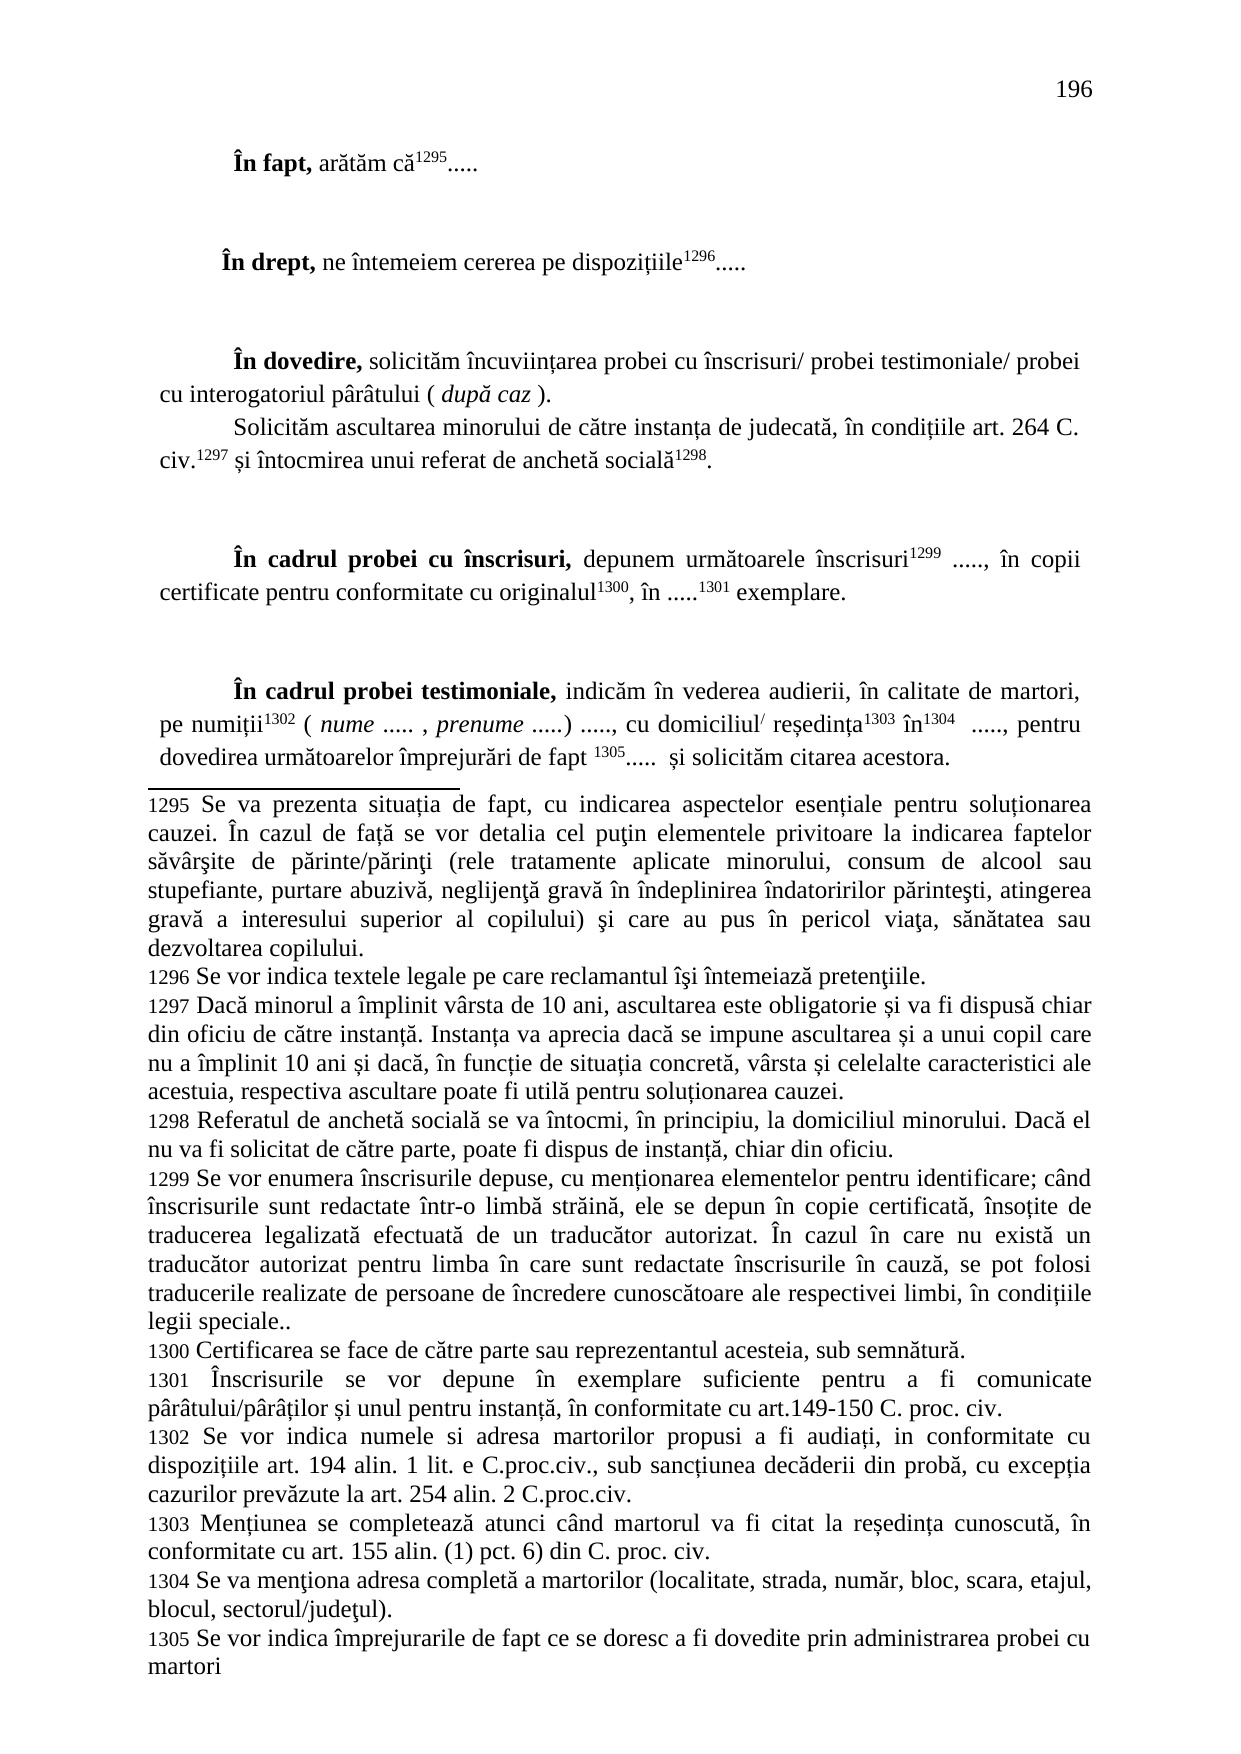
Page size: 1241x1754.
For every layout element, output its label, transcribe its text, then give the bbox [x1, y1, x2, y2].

text Solicităm ascultarea minorului de către instanța de judecată, în condițiile art. 264 C. civ. și întocmirea unui referat de anchetă socială. [159, 412, 1081, 473]
text Se va menţiona adresa completă a martorilor (localitate, strada, număr, bloc, scara, etajul, blocul, sectorul/judeţul). [148, 1565, 1093, 1623]
text În cadrul probei testimoniale, indicăm în vederea audierii, în calitate de martori, pe numiții ( nume ..... , prenume .....) ....., cu domiciliul/ reședința în ....., pentru dovedirea următoarelor împrejurări de fapt ..... și solicităm citarea acestora. [159, 676, 1081, 771]
text În drept, ne întemeiem cererea pe dispozițiile..... [148, 247, 1087, 275]
text Referatul de anchetă socială se va întocmi, în principiu, la domiciliul minorului. Dacă el nu va fi solicitat de către parte, poate fi dispus de instanță, chiar din oficiu. [148, 1105, 1093, 1163]
text În fapt, arătăm că..... [159, 148, 1081, 176]
text Se vor indica textele legale pe care reclamantul îşi întemeiază pretenţiile. [148, 961, 1093, 990]
text În cadrul probei cu înscrisuri, depunem următoarele înscrisuri ....., în copii certificate pentru conformitate cu originalul, în ..... exemplare. [159, 544, 1081, 606]
text Se vor enumera înscrisurile depuse, cu menționarea elementelor pentru identificare; când înscrisurile sunt redactate într-o limbă străină, ele se depun în copie certificată, însoțite de traducerea legalizată efectuată de un traducător autorizat. În cazul în care nu există un traducător autorizat pentru limba în care sunt redactate înscrisurile în cauză, se pot folosi traducerile realizate de persoane de încredere cunoscătoare ale respectivei limbi, în condițiile legii speciale.. [148, 1163, 1093, 1335]
text În dovedire, solicităm încuviințarea probei cu înscrisuri/ probei testimoniale/ probei cu interogatoriul pârâtului ( după caz ). [159, 346, 1081, 407]
text Se vor indica numele si adresa martorilor propusi a fi audiați, in conformitate cu dispozițiile art. 194 alin. 1 lit. e C.proc.civ., sub sancțiunea decăderii din probă, cu excepția cazurilor prevăzute la art. 254 alin. 2 C.proc.civ. [148, 1421, 1093, 1508]
text Dacă minorul a împlinit vârsta de 10 ani, ascultarea este obligatorie și va fi dispusă chiar din oficiu de către instanță. Instanța va aprecia dacă se impune ascultarea și a unui copil care nu a împlinit 10 ani și dacă, în funcție de situația concretă, vârsta și celelalte caracteristici ale acestuia, respectiva ascultare poate fi utilă pentru soluționarea cauzei. [148, 990, 1093, 1105]
text Certificarea se face de către parte sau reprezentantul acesteia, sub semnătură. [148, 1335, 1093, 1364]
text Se vor indica împrejurarile de fapt ce se doresc a fi dovedite prin administrarea probei cu martori [148, 1623, 1093, 1680]
text Mențiunea se completează atunci când martorul va fi citat la reședința cunoscută, în conformitate cu art. 155 alin. (1) pct. 6) din C. proc. civ. [148, 1508, 1093, 1565]
text Se va prezenta situația de fapt, cu indicarea aspectelor esențiale pentru soluționarea cauzei. În cazul de față se vor detalia cel puţin elementele privitoare la indicarea faptelor săvârşite de părinte/părinţi (rele tratamente aplicate minorului, consum de alcool sau stupefiante, purtare abuzivă, neglijenţă gravă în îndeplinirea îndatoririlor părinteşti, atingerea gravă a interesului superior al copilului) şi care au pus în pericol viaţa, sănătatea sau dezvoltarea copilului. [148, 789, 1093, 961]
text Înscrisurile se vor depune în exemplare suficiente pentru a fi comunicate pârâtului/pârâților și unul pentru instanță, în conformitate cu art.149-150 C. proc. civ. [148, 1364, 1093, 1421]
